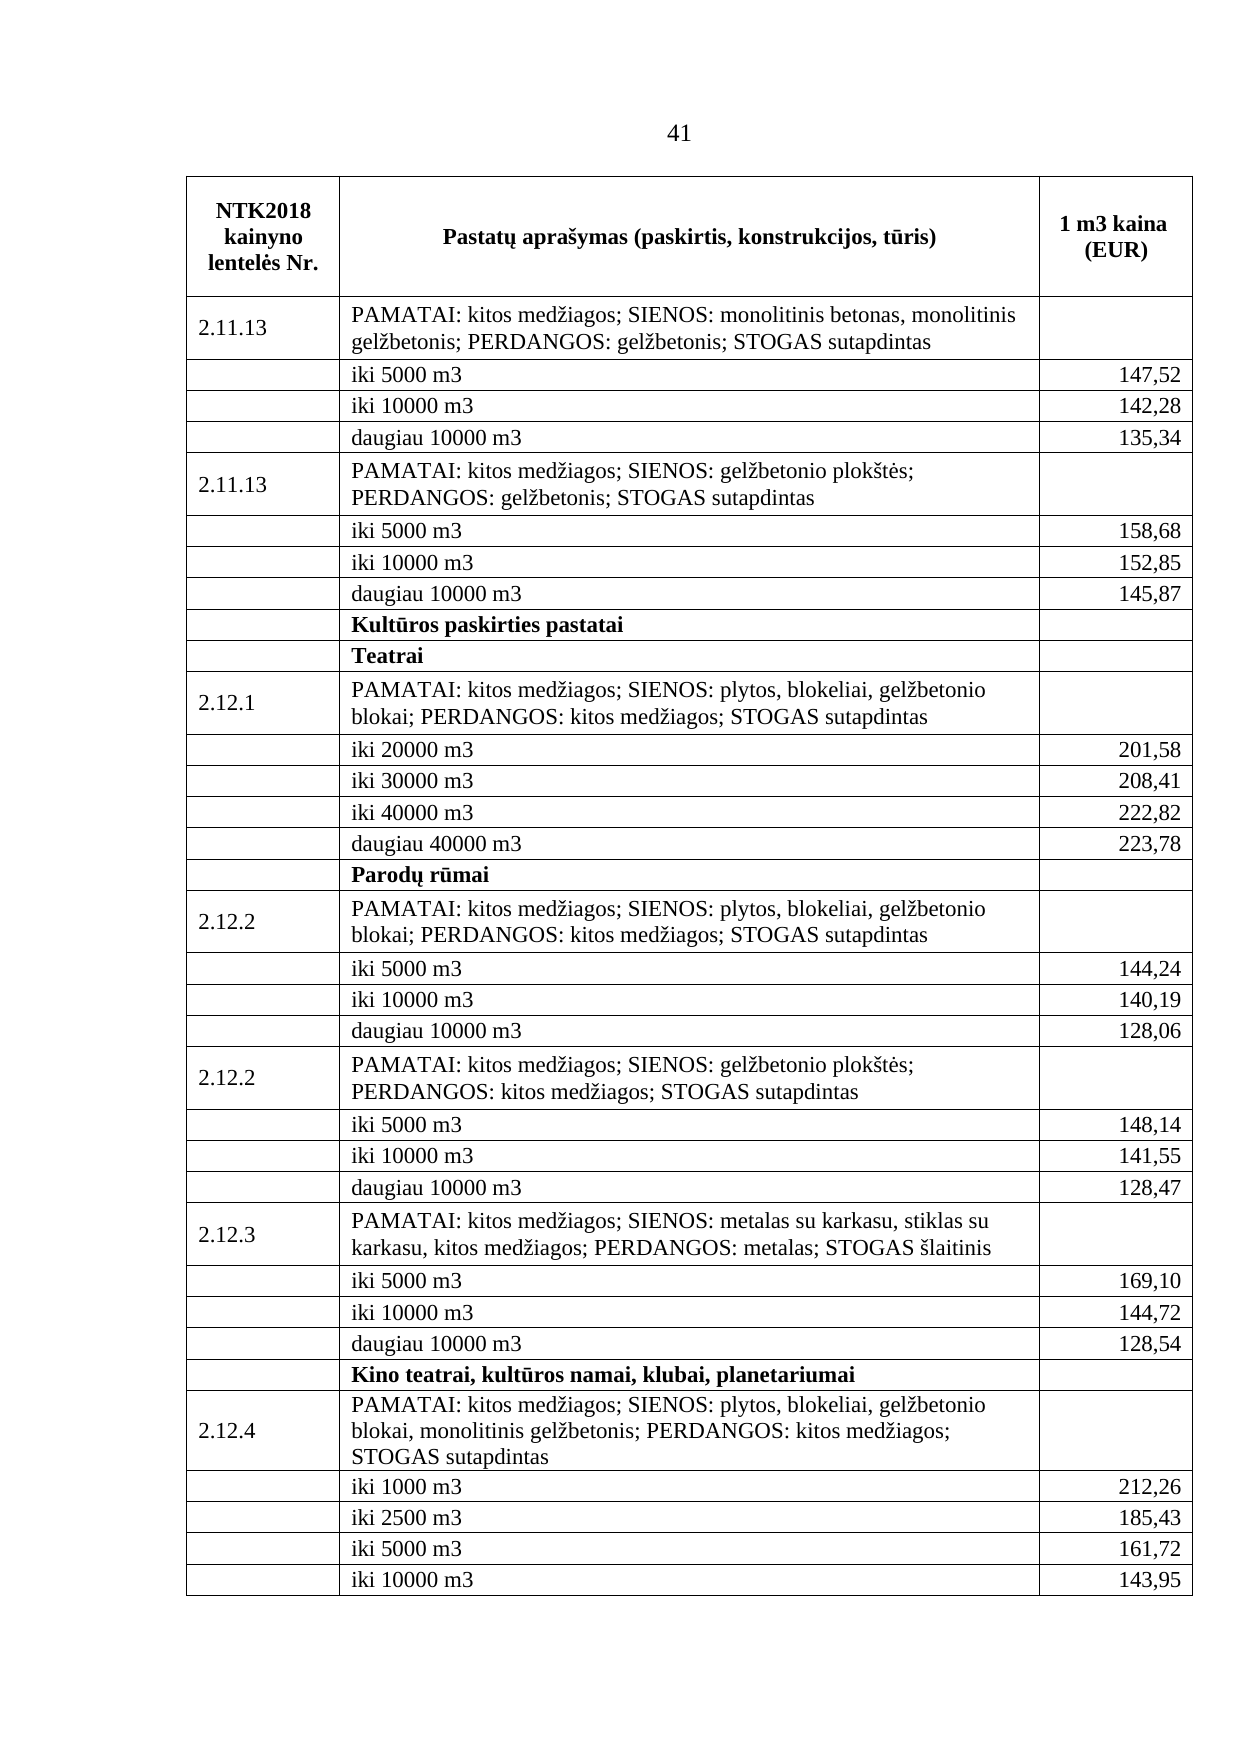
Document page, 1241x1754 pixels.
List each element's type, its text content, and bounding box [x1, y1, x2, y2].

table_cell [187, 1016, 339, 1046]
table_cell [1040, 891, 1192, 952]
table_cell 223,78 [1040, 828, 1192, 858]
table_cell [187, 1297, 339, 1327]
table_cell [187, 516, 339, 546]
table_cell iki 5000 m3 [340, 1266, 1039, 1296]
table_cell PAMATAI: kitos medžiagos; SIENOS: plytos, blokeliai, gelžbetonio blokai; PERDANGOS: kitos medžiagos; STOGAS sutapdintas [340, 672, 1039, 733]
table_cell [187, 391, 339, 421]
table_cell [1040, 1047, 1192, 1108]
table_cell 2.12.3 [187, 1203, 339, 1265]
table_cell 2.12.2 [187, 891, 339, 952]
table_cell iki 30000 m3 [340, 766, 1039, 796]
table_cell iki 10000 m3 [340, 547, 1039, 577]
table_cell daugiau 10000 m3 [340, 1016, 1039, 1046]
table_cell 147,52 [1040, 360, 1192, 390]
table_cell 2.11.13 [187, 297, 339, 358]
table_cell daugiau 10000 m3 [340, 578, 1039, 608]
table_cell [1040, 1203, 1192, 1265]
table_cell PAMATAI: kitos medžiagos; SIENOS: gelžbetonio plokštės; PERDANGOS: gelžbetonis; STOGAS sutapdintas [340, 453, 1039, 515]
table_cell [1040, 453, 1192, 515]
table_cell [187, 1266, 339, 1296]
table_header NTK2018 kainyno lentelės Nr. [187, 177, 339, 296]
table_cell iki 20000 m3 [340, 735, 1039, 765]
table_cell [187, 766, 339, 796]
table_cell 2.12.4 [187, 1391, 339, 1470]
table_cell [187, 953, 339, 983]
table_cell [187, 1172, 339, 1202]
table_cell [1040, 672, 1192, 733]
table_cell daugiau 10000 m3 [340, 1328, 1039, 1358]
table_cell [187, 547, 339, 577]
table_cell [1040, 860, 1192, 890]
table_cell [187, 828, 339, 858]
table_cell 148,14 [1040, 1110, 1192, 1140]
table_cell [187, 1533, 339, 1563]
table_cell [187, 1360, 339, 1390]
table_cell 128,54 [1040, 1328, 1192, 1358]
table_cell iki 40000 m3 [340, 797, 1039, 827]
table_cell [187, 1502, 339, 1532]
table_cell 145,87 [1040, 578, 1192, 608]
table_cell iki 1000 m3 [340, 1471, 1039, 1501]
table_cell iki 10000 m3 [340, 1141, 1039, 1171]
table_cell [187, 641, 339, 671]
table_cell [187, 1141, 339, 1171]
table_cell daugiau 40000 m3 [340, 828, 1039, 858]
table_cell [1040, 641, 1192, 671]
table_cell 201,58 [1040, 735, 1192, 765]
table_cell 222,82 [1040, 797, 1192, 827]
table_cell PAMATAI: kitos medžiagos; SIENOS: plytos, blokeliai, gelžbetonio blokai; PERDANGOS: kitos medžiagos; STOGAS sutapdintas [340, 891, 1039, 952]
table_cell [1040, 610, 1192, 640]
table_cell daugiau 10000 m3 [340, 1172, 1039, 1202]
table_cell Kultūros paskirties pastatai [340, 610, 1039, 640]
table_cell [187, 860, 339, 890]
table_cell [187, 610, 339, 640]
table_cell Teatrai [340, 641, 1039, 671]
table_cell 144,72 [1040, 1297, 1192, 1327]
table_cell 161,72 [1040, 1533, 1192, 1563]
table_cell iki 5000 m3 [340, 1110, 1039, 1140]
table_cell 143,95 [1040, 1565, 1192, 1595]
table_cell 152,85 [1040, 547, 1192, 577]
table_cell iki 10000 m3 [340, 985, 1039, 1015]
table_cell [1040, 297, 1192, 358]
table_cell iki 5000 m3 [340, 516, 1039, 546]
table_cell [187, 422, 339, 452]
table_header 1 m3 kaina (EUR) [1040, 177, 1192, 296]
table_cell iki 5000 m3 [340, 1533, 1039, 1563]
table_cell iki 5000 m3 [340, 953, 1039, 983]
table_cell [187, 1328, 339, 1358]
table_cell 128,06 [1040, 1016, 1192, 1046]
table_cell iki 10000 m3 [340, 391, 1039, 421]
table_cell 142,28 [1040, 391, 1192, 421]
table_cell 2.12.1 [187, 672, 339, 733]
table_cell [1040, 1391, 1192, 1470]
table_cell 158,68 [1040, 516, 1192, 546]
table_cell 2.11.13 [187, 453, 339, 515]
table_cell iki 2500 m3 [340, 1502, 1039, 1532]
table_cell 212,26 [1040, 1471, 1192, 1501]
table_cell Parodų rūmai [340, 860, 1039, 890]
table_cell 144,24 [1040, 953, 1192, 983]
table_cell PAMATAI: kitos medžiagos; SIENOS: plytos, blokeliai, gelžbetonio blokai, monolitinis gelžbetonis; PERDANGOS: kitos medžiagos; STOGAS sutapdintas [340, 1391, 1039, 1470]
table_cell iki 10000 m3 [340, 1297, 1039, 1327]
table_cell [187, 735, 339, 765]
table_cell [187, 797, 339, 827]
table_header Pastatų aprašymas (paskirtis, konstrukcijos, tūris) [340, 177, 1039, 296]
table_cell [187, 1110, 339, 1140]
table_cell daugiau 10000 m3 [340, 422, 1039, 452]
table_cell iki 10000 m3 [340, 1565, 1039, 1595]
table_cell PAMATAI: kitos medžiagos; SIENOS: monolitinis betonas, monolitinis gelžbetonis; PERDANGOS: gelžbetonis; STOGAS sutapdintas [340, 297, 1039, 358]
table_cell 2.12.2 [187, 1047, 339, 1108]
table_cell PAMATAI: kitos medžiagos; SIENOS: gelžbetonio plokštės; PERDANGOS: kitos medžiagos; STOGAS sutapdintas [340, 1047, 1039, 1108]
table_cell 141,55 [1040, 1141, 1192, 1171]
table_cell 185,43 [1040, 1502, 1192, 1532]
table_cell [1040, 1360, 1192, 1390]
table_cell [187, 985, 339, 1015]
table_cell 169,10 [1040, 1266, 1192, 1296]
table_cell 208,41 [1040, 766, 1192, 796]
table_cell iki 5000 m3 [340, 360, 1039, 390]
table_cell [187, 360, 339, 390]
table_cell 140,19 [1040, 985, 1192, 1015]
table_cell 135,34 [1040, 422, 1192, 452]
table_cell PAMATAI: kitos medžiagos; SIENOS: metalas su karkasu, stiklas su karkasu, kitos medžiagos; PERDANGOS: metalas; STOGAS šlaitinis [340, 1203, 1039, 1265]
table_cell [187, 1471, 339, 1501]
table_cell [187, 1565, 339, 1595]
table_cell Kino teatrai, kultūros namai, klubai, planetariumai [340, 1360, 1039, 1390]
table_cell [187, 578, 339, 608]
table_cell 128,47 [1040, 1172, 1192, 1202]
